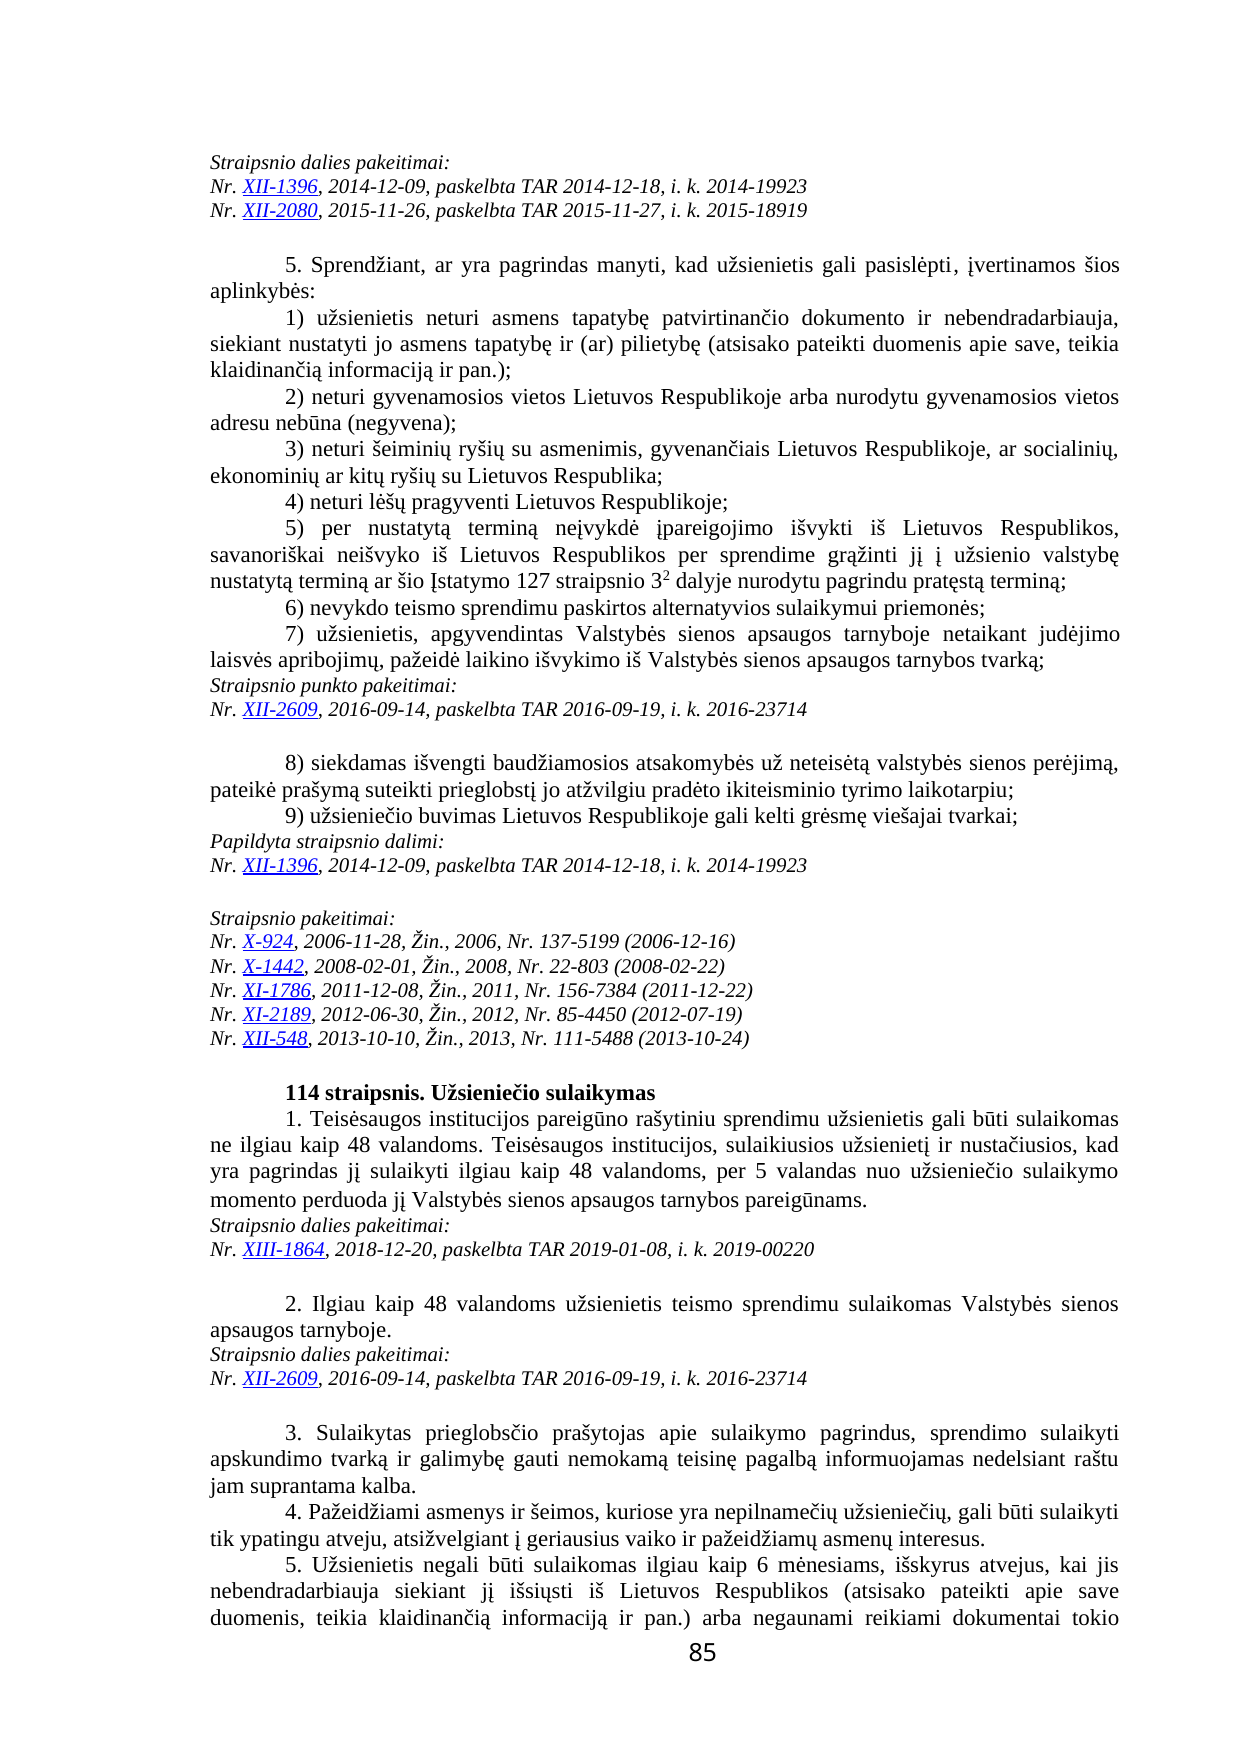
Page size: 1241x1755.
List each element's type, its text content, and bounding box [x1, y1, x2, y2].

text Straipsnio dalies pakeitimai: [210, 150, 1120, 174]
text Straipsnio punkto pakeitimai: [210, 673, 1120, 697]
text 114 straipsnis. Užsieniečio sulaikymas [210, 1078, 1120, 1105]
text 5. Užsienietis negali būti sulaikomas ilgiau kaip 6 mėnesiams, išskyrus atvejus, kai jis nebendradarbiauja siekiant jį išsiųsti iš Lietuvos Respublikos (atsisako pateikti apie save duomenis, teikia klaidinančią informaciją ir pan.) arba negaunami reikiami dokumentai tokio [210, 1551, 1120, 1630]
text Nr. XII-548, 2013-10-10, Žin., 2013, Nr. 111-5488 (2013-10-24) [210, 1026, 1120, 1050]
text Nr. XIII-1864, 2018-12-20, paskelbta TAR 2019-01-08, i. k. 2019-00220 [210, 1237, 1120, 1261]
text 2) neturi gyvenamosios vietos Lietuvos Respublikoje arba nurodytu gyvenamosios vietos adresu nebūna (negyvena); [210, 383, 1120, 435]
text Nr. XII-2609, 2016-09-14, paskelbta TAR 2016-09-19, i. k. 2016-23714 [210, 697, 1120, 721]
text Nr. XII-1396, 2014-12-09, paskelbta TAR 2014-12-18, i. k. 2014-19923 [210, 853, 1120, 877]
text Papildyta straipsnio dalimi: [210, 828, 1120, 853]
text Nr. XII-2609, 2016-09-14, paskelbta TAR 2016-09-19, i. k. 2016-23714 [210, 1366, 1120, 1390]
text 5. Sprendžiant, ar yra pagrindas manyti, kad užsienietis gali pasislėpti, įvertinamos šios aplinkybės: [210, 251, 1120, 304]
text Straipsnio dalies pakeitimai: [210, 1213, 1120, 1237]
text Nr. XII-2080, 2015-11-26, paskelbta TAR 2015-11-27, i. k. 2015-18919 [210, 198, 1120, 222]
text 2. Ilgiau kaip 48 valandoms užsienietis teismo sprendimu sulaikomas Valstybės sienos apsaugos tarnyboje. [210, 1289, 1120, 1342]
text Nr. X-1442, 2008-02-01, Žin., 2008, Nr. 22-803 (2008-02-22) [210, 953, 1120, 978]
text Nr. XI-2189, 2012-06-30, Žin., 2012, Nr. 85-4450 (2012-07-19) [210, 1002, 1120, 1026]
text 5) per nustatytą terminą neįvykdė įpareigojimo išvykti iš Lietuvos Respublikos, savanoriškai neišvyko iš Lietuvos Respublikos per sprendime grąžinti jį į užsienio valstybę nustatytą terminą ar šio Įstatymo 127 straipsnio 32 dalyje nurodytu pagrindu pratęstą terminą; [210, 514, 1120, 593]
text 4) neturi lėšų pragyventi Lietuvos Respublikoje; [210, 488, 1120, 514]
text Nr. X-924, 2006-11-28, Žin., 2006, Nr. 137-5199 (2006-12-16) [210, 929, 1120, 953]
text 6) nevykdo teismo sprendimu paskirtos alternatyvios sulaikymui priemonės; [210, 593, 1120, 620]
text 1) užsienietis neturi asmens tapatybę patvirtinančio dokumento ir nebendradarbiauja, siekiant nustatyti jo asmens tapatybę ir (ar) pilietybę (atsisako pateikti duomenis apie save, teikia klaidinančią informaciją ir pan.); [210, 304, 1120, 383]
text 9) užsieniečio buvimas Lietuvos Respublikoje gali kelti grėsmę viešajai tvarkai; [210, 802, 1120, 828]
text 4. Pažeidžiami asmenys ir šeimos, kuriose yra nepilnamečių užsieniečių, gali būti sulaikyti tik ypatingu atveju, atsižvelgiant į geriausius vaiko ir pažeidžiamų asmenų interesus. [210, 1498, 1120, 1551]
text 3) neturi šeiminių ryšių su asmenimis, gyvenančiais Lietuvos Respublikoje, ar socialinių, ekonominių ar kitų ryšių su Lietuvos Respublika; [210, 435, 1120, 488]
text Nr. XII-1396, 2014-12-09, paskelbta TAR 2014-12-18, i. k. 2014-19923 [210, 174, 1120, 198]
text 7) užsienietis, apgyvendintas Valstybės sienos apsaugos tarnyboje netaikant judėjimo laisvės apribojimų, pažeidė laikino išvykimo iš Valstybės sienos apsaugos tarnybos tvarką; [210, 620, 1120, 673]
text Straipsnio dalies pakeitimai: [210, 1342, 1120, 1366]
text Nr. XI-1786, 2011-12-08, Žin., 2011, Nr. 156-7384 (2011-12-22) [210, 978, 1120, 1002]
text Straipsnio pakeitimai: [210, 905, 1120, 929]
text 3. Sulaikytas prieglobsčio prašytojas apie sulaikymo pagrindus, sprendimo sulaikyti apskundimo tvarką ir galimybę gauti nemokamą teisinę pagalbą informuojamas nedelsiant raštu jam suprantama kalba. [210, 1419, 1120, 1498]
text 1. Teisėsaugos institucijos pareigūno rašytiniu sprendimu užsienietis gali būti sulaikomas ne ilgiau kaip 48 valandoms. Teisėsaugos institucijos, sulaikiusios užsienietį ir nustačiusios, kad yra pagrindas jį sulaikyti ilgiau kaip 48 valandoms, per 5 valandas nuo užsieniečio sulaikymo momento perduoda jį Valstybės sienos apsaugos tarnybos pareigūnams. [210, 1105, 1120, 1213]
text 8) siekdamas išvengti baudžiamosios atsakomybės už neteisėtą valstybės sienos perėjimą, pateikė prašymą suteikti prieglobstį jo atžvilgiu pradėto ikiteisminio tyrimo laikotarpiu; [210, 749, 1120, 802]
